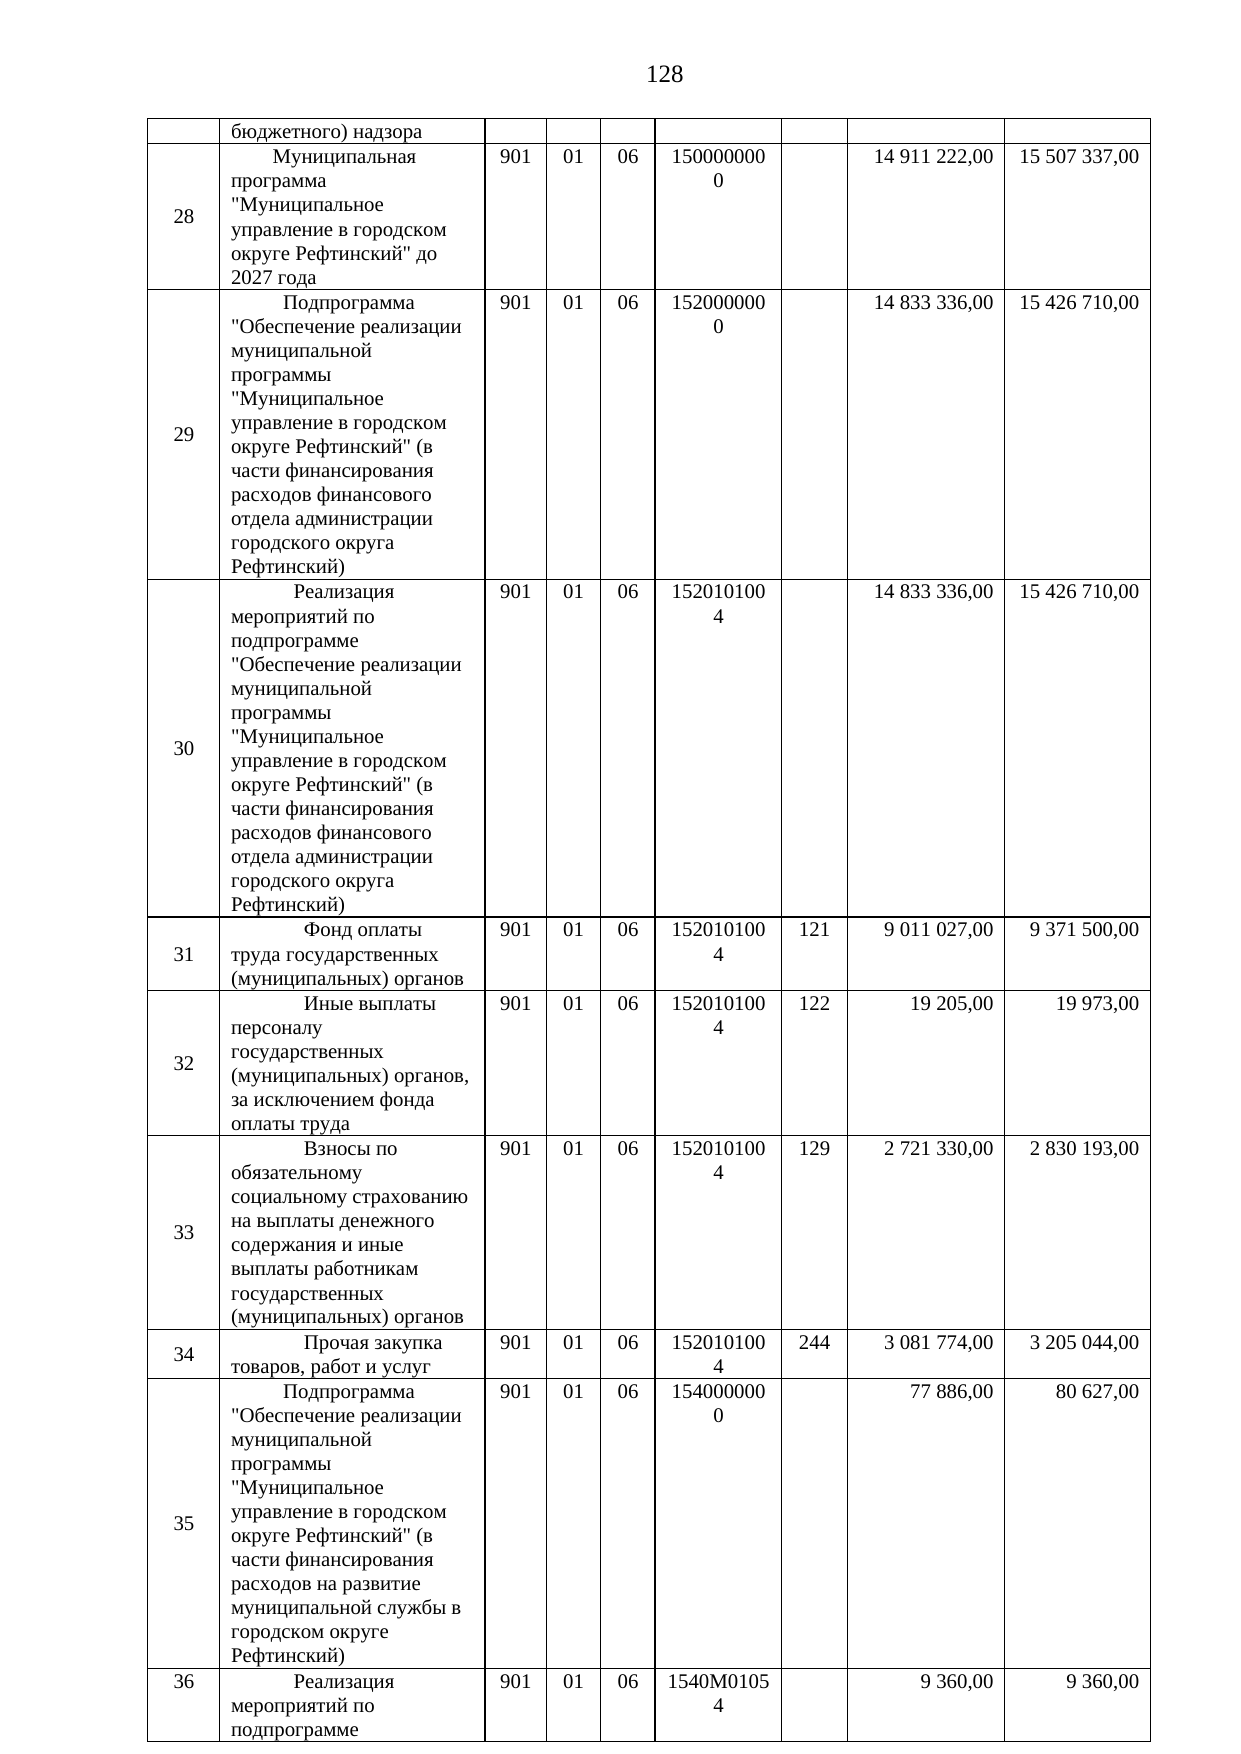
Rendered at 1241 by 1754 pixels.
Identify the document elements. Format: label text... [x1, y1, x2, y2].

table_cell 1540М01054 [656, 1669, 781, 1741]
table_cell 06 [601, 580, 654, 916]
table_cell 30 [148, 580, 219, 916]
table_cell [486, 119, 546, 143]
table_cell 01 [547, 1330, 600, 1378]
table_cell 121 [782, 918, 847, 989]
table_cell 01 [547, 1136, 600, 1328]
table_cell 9 371 500,00 [1005, 918, 1150, 989]
table_cell 01 [547, 991, 600, 1135]
table_cell Подпрограмма "Обеспечение реализации муниципальной программы "Муниципальное управление в городском округе Рефтинский" (в части финансирования расходов финансового отдела администрации городского округа Рефтинский) [220, 290, 484, 578]
table_cell [782, 144, 847, 289]
table_cell 9 011 027,00 [848, 918, 1004, 989]
table_cell 06 [601, 290, 654, 578]
table_cell 15 507 337,00 [1005, 144, 1150, 289]
table_cell [782, 119, 847, 143]
table_cell 01 [547, 144, 600, 289]
table_cell 33 [148, 1136, 219, 1328]
table_cell 901 [486, 1379, 546, 1667]
table_cell 06 [601, 1379, 654, 1667]
table_cell 901 [486, 918, 546, 989]
table_cell 1520101004 [656, 580, 781, 916]
table_cell Реализация мероприятий по подпрограмме [220, 1669, 484, 1741]
table_cell [782, 290, 847, 578]
table_cell Подпрограмма "Обеспечение реализации муниципальной программы "Муниципальное управление в городском округе Рефтинский" (в части финансирования расходов на развитие муниципальной службы в городском округе Рефтинский) [220, 1379, 484, 1667]
table_cell 1500000000 [656, 144, 781, 289]
table_cell Иные выплаты персоналу государственных (муниципальных) органов, за исключением фонда оплаты труда [220, 991, 484, 1135]
table_cell 01 [547, 580, 600, 916]
table_cell [848, 119, 1004, 143]
table_cell Муниципальная программа "Муниципальное управление в городском округе Рефтинский" до 2027 года [220, 144, 484, 289]
table_cell [1005, 119, 1150, 143]
table_cell 35 [148, 1379, 219, 1667]
table_cell 14 833 336,00 [848, 290, 1004, 578]
table_cell 2 721 330,00 [848, 1136, 1004, 1328]
table_cell 36 [148, 1669, 219, 1741]
table_cell [601, 119, 654, 143]
table_cell 29 [148, 290, 219, 578]
table_cell 15 426 710,00 [1005, 580, 1150, 916]
table_cell [782, 1669, 847, 1741]
table_cell 9 360,00 [848, 1669, 1004, 1741]
table_cell 01 [547, 1669, 600, 1741]
table_cell 80 627,00 [1005, 1379, 1150, 1667]
table_cell 14 911 222,00 [848, 144, 1004, 289]
table_cell [782, 1379, 847, 1667]
table_cell Реализация мероприятий по подпрограмме "Обеспечение реализации муниципальной программы "Муниципальное управление в городском округе Рефтинский" (в части финансирования расходов финансового отдела администрации городского округа Рефтинский) [220, 580, 484, 916]
table_cell [148, 119, 219, 143]
table_cell Прочая закупка товаров, работ и услуг [220, 1330, 484, 1378]
table_cell 77 886,00 [848, 1379, 1004, 1667]
table_cell 901 [486, 290, 546, 578]
table_cell 06 [601, 918, 654, 989]
table_cell 1520101004 [656, 1330, 781, 1378]
table_cell 1520101004 [656, 918, 781, 989]
table_cell бюджетного) надзора [220, 119, 484, 143]
table_cell 2 830 193,00 [1005, 1136, 1150, 1328]
table_cell 122 [782, 991, 847, 1135]
table_cell 244 [782, 1330, 847, 1378]
table_cell 06 [601, 1136, 654, 1328]
table_cell 901 [486, 1330, 546, 1378]
table_cell 1520101004 [656, 991, 781, 1135]
table_cell 19 205,00 [848, 991, 1004, 1135]
table_cell 15 426 710,00 [1005, 290, 1150, 578]
table_cell [547, 119, 600, 143]
table_cell 3 205 044,00 [1005, 1330, 1150, 1378]
table_cell 14 833 336,00 [848, 580, 1004, 916]
table_cell 901 [486, 991, 546, 1135]
table_cell 1520101004 [656, 1136, 781, 1328]
table_cell [782, 580, 847, 916]
table_cell 06 [601, 144, 654, 289]
table_cell 06 [601, 1330, 654, 1378]
table_cell 901 [486, 1669, 546, 1741]
table_cell 1520000000 [656, 290, 781, 578]
table_cell 901 [486, 580, 546, 916]
table_cell 3 081 774,00 [848, 1330, 1004, 1378]
table_cell 28 [148, 144, 219, 289]
table_cell 1540000000 [656, 1379, 781, 1667]
table_cell 01 [547, 918, 600, 989]
table_cell 06 [601, 991, 654, 1135]
table_cell Взносы по обязательному социальному страхованию на выплаты денежного содержания и иные выплаты работникам государственных (муниципальных) органов [220, 1136, 484, 1328]
table_cell 01 [547, 290, 600, 578]
table_cell 01 [547, 1379, 600, 1667]
table_cell 19 973,00 [1005, 991, 1150, 1135]
table_cell Фонд оплаты труда государственных (муниципальных) органов [220, 918, 484, 989]
table_cell 34 [148, 1330, 219, 1378]
table_cell 129 [782, 1136, 847, 1328]
table_cell 06 [601, 1669, 654, 1741]
table_cell 31 [148, 918, 219, 989]
table_cell 9 360,00 [1005, 1669, 1150, 1741]
table_cell [656, 119, 781, 143]
table_cell 901 [486, 1136, 546, 1328]
table_cell 901 [486, 144, 546, 289]
table_cell 32 [148, 991, 219, 1135]
